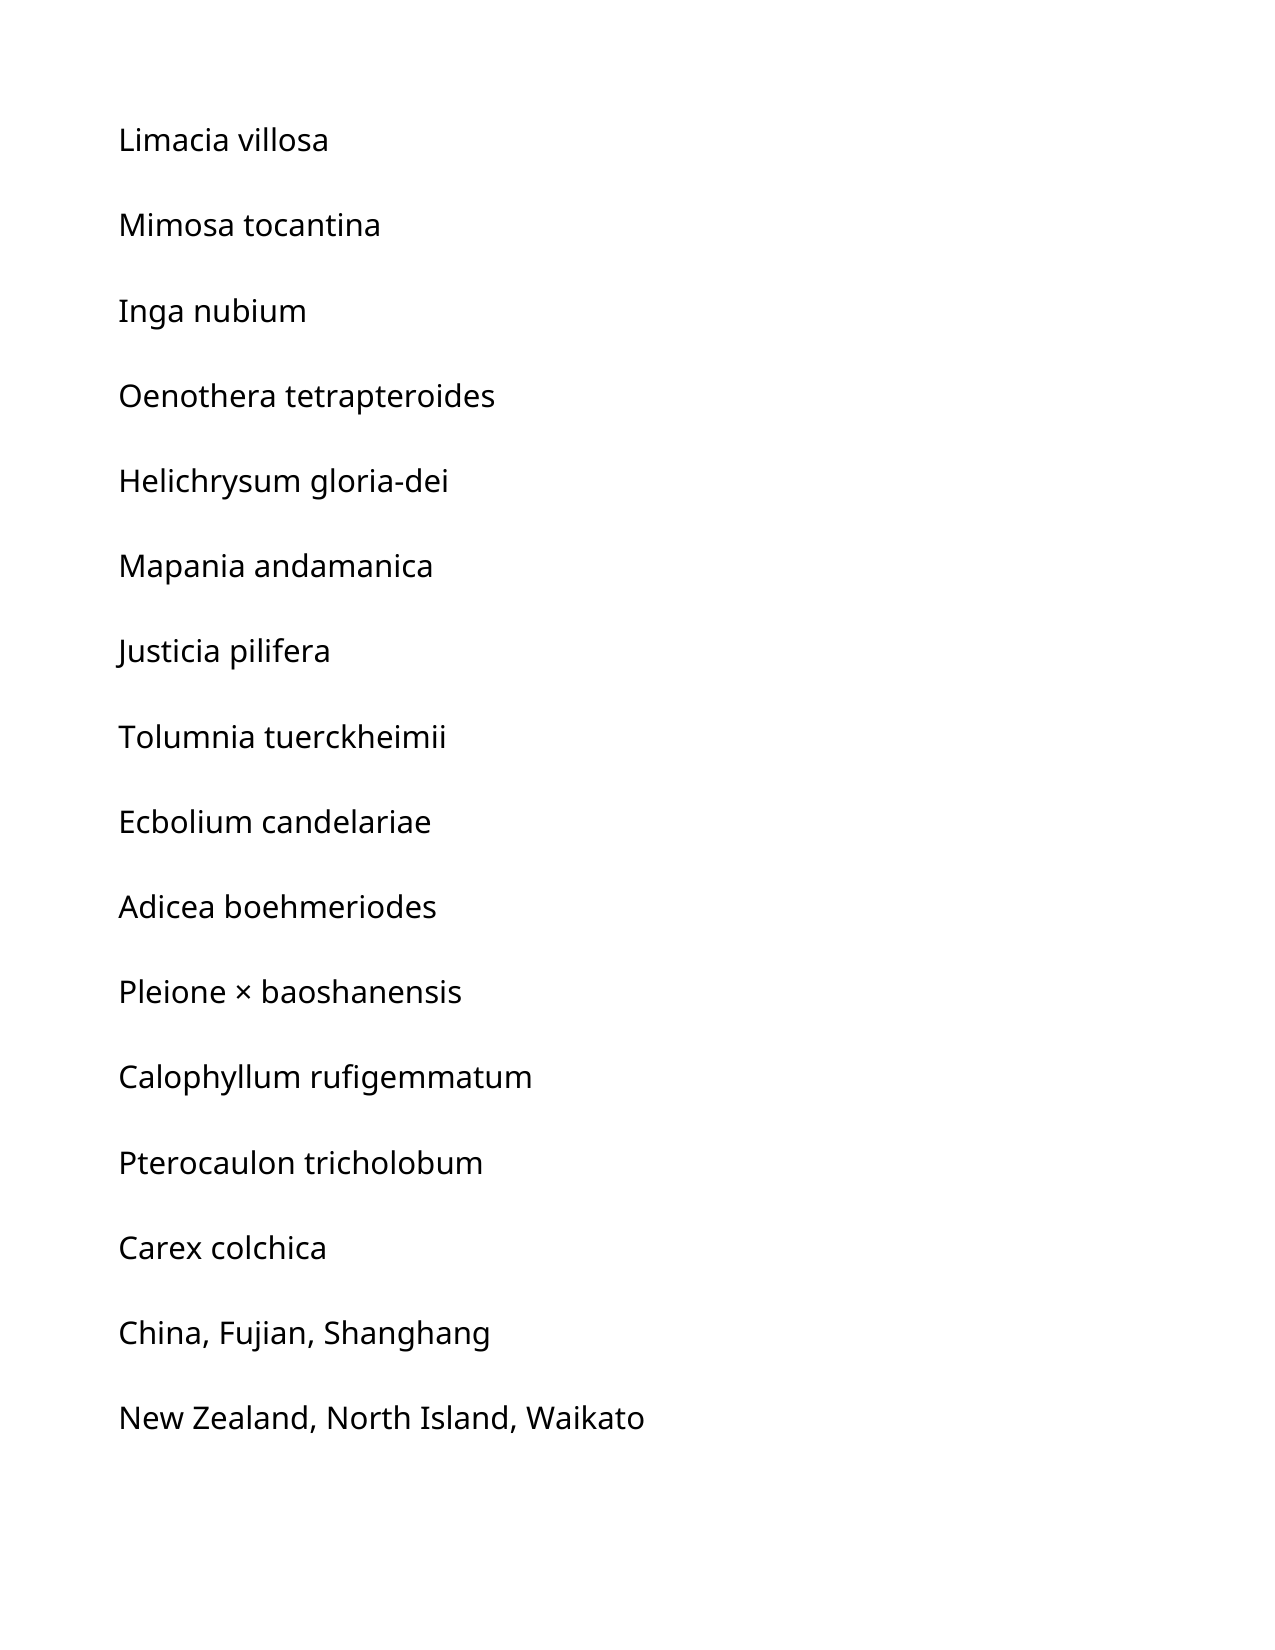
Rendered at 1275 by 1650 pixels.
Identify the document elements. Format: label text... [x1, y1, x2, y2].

text Limacia villosa [118, 118, 1157, 203]
text China, Fujian, Shanghang [118, 1311, 1157, 1396]
text Mapania andamanica [118, 544, 1157, 629]
text Inga nubium [118, 288, 1157, 374]
text Adicea boehmeriodes [118, 885, 1157, 970]
text Mimosa tocantina [118, 203, 1157, 288]
text Helichrysum gloria-dei [118, 459, 1157, 544]
text Tolumnia tuerckheimii [118, 714, 1157, 800]
text Oenothera tetrapteroides [118, 374, 1157, 459]
text Pterocaulon tricholobum [118, 1141, 1157, 1226]
text Calophyllum rufigemmatum [118, 1055, 1157, 1141]
text New Zealand, North Island, Waikato [118, 1396, 1157, 1481]
text Justicia pilifera [118, 629, 1157, 714]
text Carex colchica [118, 1226, 1157, 1311]
text Ecbolium candelariae [118, 800, 1157, 885]
text Pleione × baoshanensis [118, 970, 1157, 1055]
